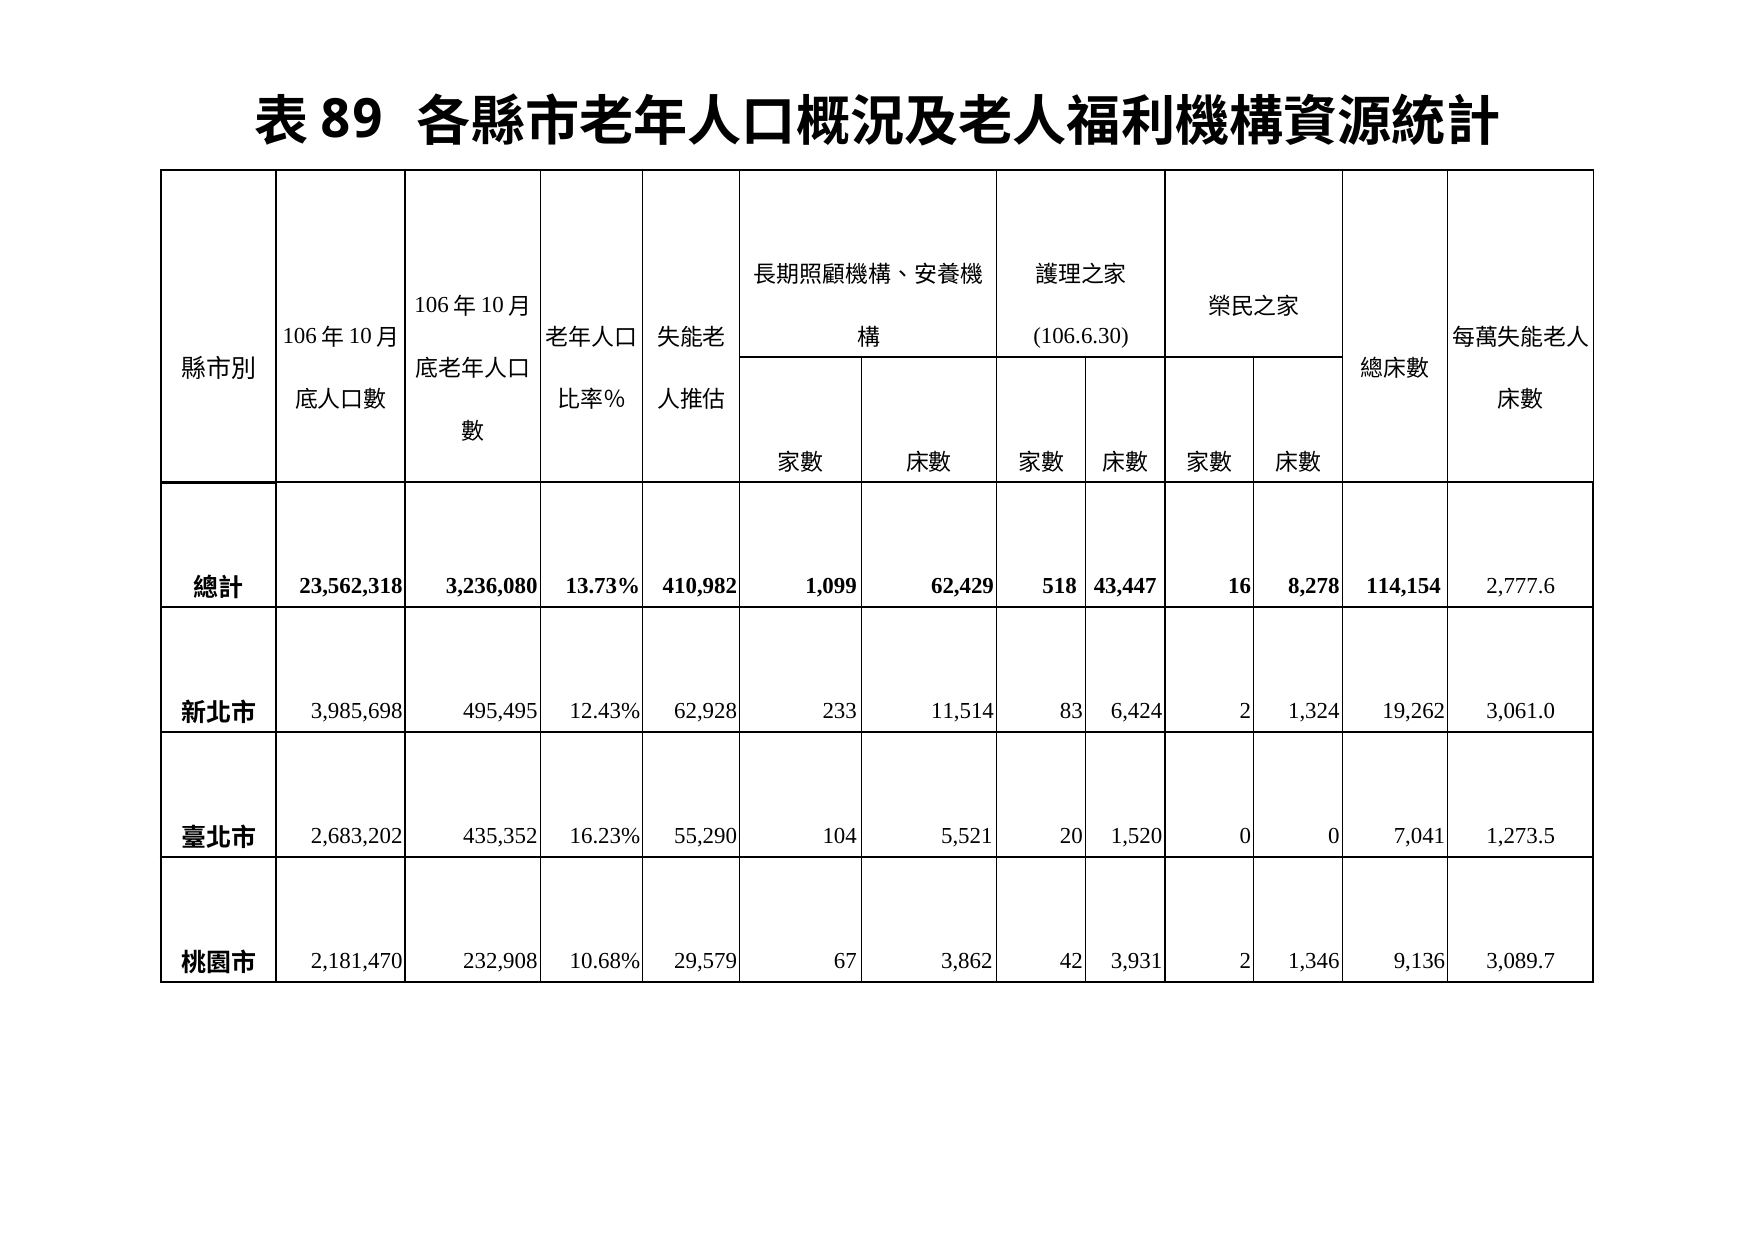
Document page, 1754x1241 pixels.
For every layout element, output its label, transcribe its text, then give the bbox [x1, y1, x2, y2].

table_header 每萬失能老人床數 [1448, 171, 1593, 481]
table_cell 83 [997, 608, 1085, 731]
table_cell 55,290 [643, 733, 739, 856]
table_cell 19,262 [1343, 608, 1447, 731]
table_cell 3,931 [1086, 858, 1164, 981]
table_cell 104 [740, 733, 861, 856]
table_header 總床數 [1343, 171, 1447, 481]
table_cell 1,324 [1254, 608, 1342, 731]
table_header 長期照顧機構、安養機構 [740, 171, 996, 356]
table_cell 3,985,698 [277, 608, 404, 731]
table_header 護理之家 (106.6.30) [997, 171, 1164, 356]
table_cell 10.68% [541, 858, 642, 981]
table_cell 518 [997, 483, 1085, 606]
table_cell 43,447 [1086, 483, 1164, 606]
table_cell 3,089.7 [1448, 858, 1592, 981]
table_cell 435,352 [406, 733, 540, 856]
table_cell 0 [1166, 733, 1253, 856]
table_cell 1,346 [1254, 858, 1342, 981]
table_cell 8,278 [1254, 483, 1342, 606]
table_cell 6,424 [1086, 608, 1164, 731]
table_cell 3,236,080 [406, 483, 540, 606]
table_cell 232,908 [406, 858, 540, 981]
table_header 106年10月底老年人口數 [406, 171, 540, 481]
table_header 106年10月底人口數 [277, 171, 404, 481]
table_cell 233 [740, 608, 861, 731]
table_cell 12.43% [541, 608, 642, 731]
table_cell 床數 [1086, 358, 1164, 481]
table_cell 7,041 [1343, 733, 1447, 856]
table_cell 62,429 [862, 483, 996, 606]
table_cell 23,562,318 [277, 483, 404, 606]
table_cell 495,495 [406, 608, 540, 731]
table_cell 16 [1166, 483, 1253, 606]
table_cell 2 [1166, 608, 1253, 731]
table_header 失能老人推估 [643, 171, 739, 481]
table_cell 3,862 [862, 858, 996, 981]
table_cell 1,273.5 [1448, 733, 1592, 856]
table_cell 0 [1254, 733, 1342, 856]
table_cell 13.73% [541, 483, 642, 606]
subtitle 表89 各縣市老年人口概況及老人福利機構資源統計 [118, 44, 1636, 169]
table_cell 2,181,470 [277, 858, 404, 981]
table_cell 67 [740, 858, 861, 981]
table_cell 桃園市 [162, 858, 275, 981]
table_header 縣市別 [162, 171, 275, 481]
table_cell 新北市 [162, 608, 275, 731]
table_cell 家數 [1166, 358, 1253, 481]
table_cell 62,928 [643, 608, 739, 731]
table_cell 410,982 [643, 483, 739, 606]
table_cell 2,683,202 [277, 733, 404, 856]
table_cell 家數 [997, 358, 1085, 481]
table_cell 16.23% [541, 733, 642, 856]
table_cell 床數 [1254, 358, 1342, 481]
table_cell 家數 [740, 358, 861, 481]
table_cell 1,520 [1086, 733, 1164, 856]
table_cell 42 [997, 858, 1085, 981]
table_cell 11,514 [862, 608, 996, 731]
table_cell 29,579 [643, 858, 739, 981]
table_header 榮民之家 [1166, 171, 1342, 356]
table_cell 9,136 [1343, 858, 1447, 981]
table_cell 臺北市 [162, 733, 275, 856]
table_cell 5,521 [862, 733, 996, 856]
table_cell 總計 [162, 484, 275, 606]
table_cell 20 [997, 733, 1085, 856]
table_cell 2,777.6 [1448, 483, 1592, 606]
table_header 老年人口比率％ [541, 171, 642, 481]
table_cell 114,154 [1343, 483, 1447, 606]
table_cell 3,061.0 [1448, 608, 1592, 731]
table_cell 2 [1166, 858, 1253, 981]
table_cell 1,099 [740, 483, 861, 606]
table_cell 床數 [862, 358, 996, 481]
